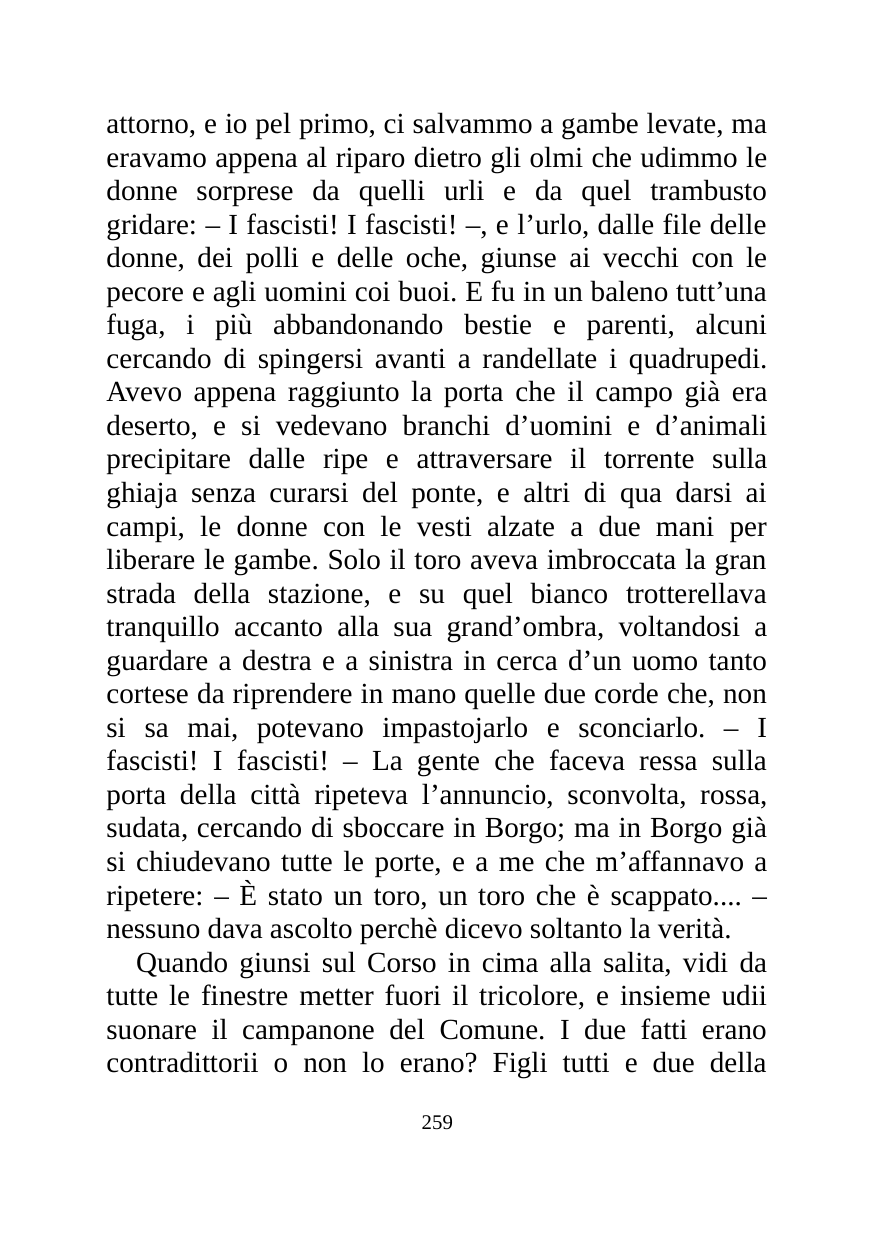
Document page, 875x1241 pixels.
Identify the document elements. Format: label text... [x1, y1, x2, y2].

text attorno, e io pel primo, ci salvammo a gambe levate, ma eravamo appena al riparo dietro gli olmi che udimmo le donne sorprese da quelli urli e da quel trambusto gridare: – I fascisti! I fascisti! –, e l’urlo, dalle file delle donne, dei polli e delle oche, giunse ai vecchi con le pecore e agli uomini coi buoi. E fu in un baleno tutt’una fuga, i più abbandonando bestie e parenti, alcuni cercando di spingersi avanti a randellate i quadrupedi. Avevo appena raggiunto la porta che il campo già era deserto, e si vedevano branchi d’uomini e d’animali precipitare dalle ripe e attraversare il torrente sulla ghiaja senza curarsi del ponte, e altri di qua darsi ai campi, le donne con le vesti alzate a due mani per liberare le gambe. Solo il toro aveva imbroccata la gran strada della stazione, e su quel bianco trotterellava tranquillo accanto alla sua grand’ombra, voltandosi a guardare a destra e a sinistra in cerca d’un uomo tanto cortese da riprendere in mano quelle due corde che, non si sa mai, potevano impastojarlo e sconciarlo. – I fascisti! I fascisti! – La gente che faceva ressa sulla porta della città ripeteva l’annuncio, sconvolta, rossa, sudata, cercando di sboccare in Borgo; ma in Borgo già si chiudevano tutte le porte, e a me che m’affannavo a ripetere: – È stato un toro, un toro che è scappato.... – nessuno dava ascolto perchè dicevo soltanto la verità. [106, 106, 768, 945]
text Quando giunsi sul Corso in cima alla salita, vidi da tutte le finestre metter fuori il tricolore, e insieme udii suonare il campanone del Comune. I due fatti erano contradittorii o non lo erano? Figli tutti e due della [106, 945, 768, 1079]
